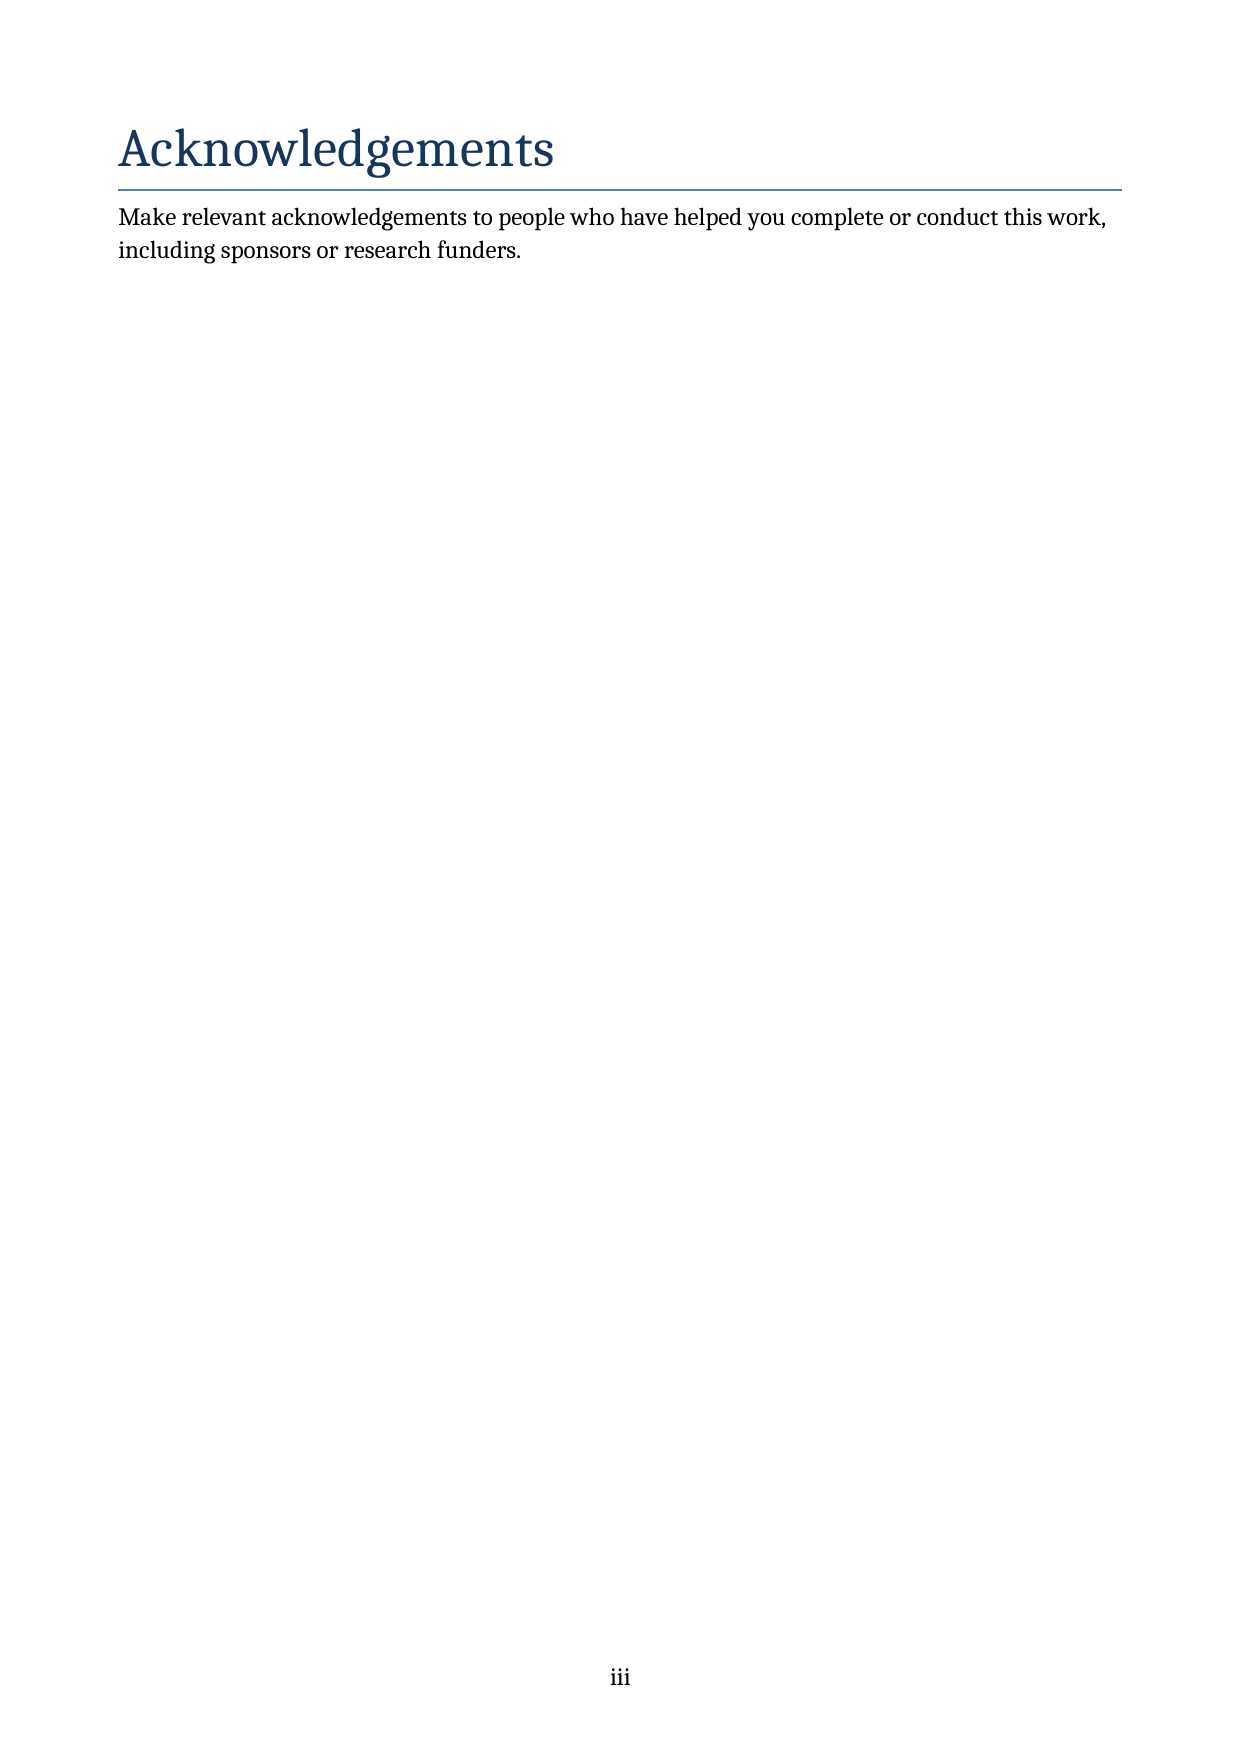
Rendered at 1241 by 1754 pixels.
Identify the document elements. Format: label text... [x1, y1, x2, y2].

text Make relevant acknowledgements to people who have helped you complete or conduct this work, including sponsors or research funders. [118, 203, 1122, 265]
title Acknowledgements [118, 118, 1122, 189]
